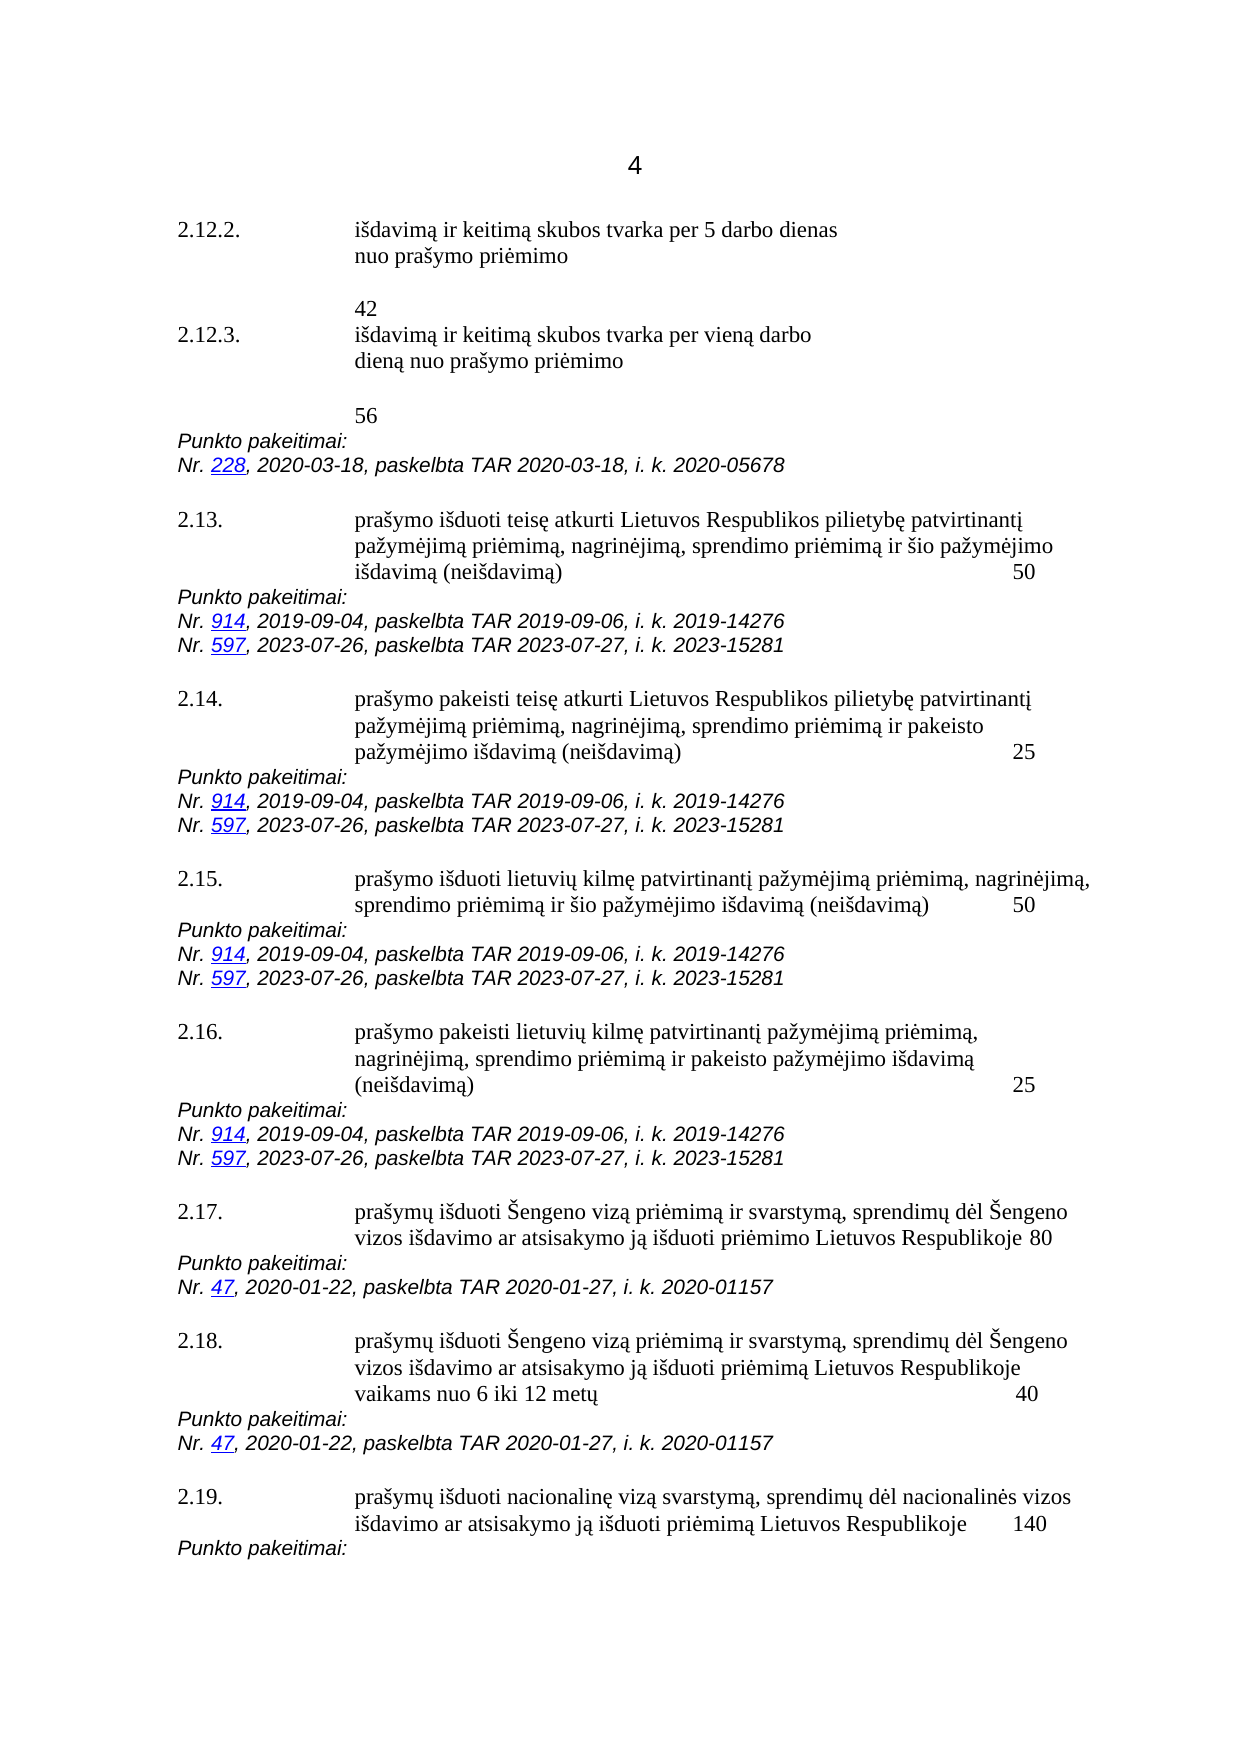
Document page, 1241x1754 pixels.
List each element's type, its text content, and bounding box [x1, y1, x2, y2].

text 2.12.3. išdavimą ir keitimą skubos tvarka per vieną darbo dieną nuo prašymo priėmimo 56 [177, 321, 856, 429]
text 2.17. prašymų išduoti Šengeno vizą priėmimą ir svarstymą, sprendimų dėl Šengeno vizos išdavimo ar atsisakymo ją išduoti priėmimo Lietuvos Respublikoje 80 [177, 1198, 1092, 1251]
text Punkto pakeitimai: [177, 1407, 1092, 1431]
text 2.12.2. išdavimą ir keitimą skubos tvarka per 5 darbo dienas nuo prašymo priėmimo 42 [177, 216, 856, 321]
text Nr. 597, 2023-07-26, paskelbta TAR 2023-07-27, i. k. 2023-15281 [177, 1145, 1092, 1169]
text 2.19. prašymų išduoti nacionalinę vizą svarstymą, sprendimų dėl nacionalinės vizos išdavimo ar atsisakymo ją išduoti priėmimą Lietuvos Respublikoje 140 [177, 1483, 1092, 1536]
text 2.15. prašymo išduoti lietuvių kilmę patvirtinantį pažymėjimą priėmimą, nagrinėjimą, sprendimo priėmimą ir šio pažymėjimo išdavimą (neišdavimą) 50 [177, 865, 1092, 918]
text Punkto pakeitimai: [177, 1097, 1092, 1121]
text Nr. 597, 2023-07-26, paskelbta TAR 2023-07-27, i. k. 2023-15281 [177, 966, 1092, 990]
text Punkto pakeitimai: [177, 1536, 1092, 1560]
text 2.14. prašymo pakeisti teisę atkurti Lietuvos Respublikos pilietybę patvirtinantį pažymėjimą priėmimą, nagrinėjimą, sprendimo priėmimą ir pakeisto pažymėjimo išdavimą (neišdavimą) 25 [177, 685, 1092, 764]
text Punkto pakeitimai: [177, 1251, 1092, 1275]
text Punkto pakeitimai: [177, 918, 1092, 942]
text Punkto pakeitimai: [177, 764, 1092, 788]
text Nr. 47, 2020-01-22, paskelbta TAR 2020-01-27, i. k. 2020-01157 [177, 1431, 1092, 1454]
text 2.18. prašymų išduoti Šengeno vizą priėmimą ir svarstymą, sprendimų dėl Šengeno vizos išdavimo ar atsisakymo ją išduoti priėmimą Lietuvos Respublikoje vaikams nuo 6 iki 12 metų 40 [177, 1327, 1092, 1407]
text Nr. 914, 2019-09-04, paskelbta TAR 2019-09-06, i. k. 2019-14276 [177, 609, 1092, 633]
text Punkto pakeitimai: [177, 585, 1092, 609]
text Nr. 914, 2019-09-04, paskelbta TAR 2019-09-06, i. k. 2019-14276 [177, 1121, 1092, 1145]
text Nr. 914, 2019-09-04, paskelbta TAR 2019-09-06, i. k. 2019-14276 [177, 788, 1092, 812]
text Nr. 914, 2019-09-04, paskelbta TAR 2019-09-06, i. k. 2019-14276 [177, 942, 1092, 966]
text Nr. 47, 2020-01-22, paskelbta TAR 2020-01-27, i. k. 2020-01157 [177, 1275, 1092, 1299]
text Punkto pakeitimai: [177, 429, 1092, 453]
text 2.13. prašymo išduoti teisę atkurti Lietuvos Respublikos pilietybę patvirtinantį pažymėjimą priėmimą, nagrinėjimą, sprendimo priėmimą ir šio pažymėjimo išdavimą (neišdavimą) 50 [177, 506, 1092, 585]
text 2.16. prašymo pakeisti lietuvių kilmę patvirtinantį pažymėjimą priėmimą, nagrinėjimą, sprendimo priėmimą ir pakeisto pažymėjimo išdavimą (neišdavimą) 25 [177, 1018, 1092, 1097]
text Nr. 597, 2023-07-26, paskelbta TAR 2023-07-27, i. k. 2023-15281 [177, 633, 1092, 657]
text Nr. 228, 2020-03-18, paskelbta TAR 2020-03-18, i. k. 2020-05678 [177, 453, 1092, 477]
text Nr. 597, 2023-07-26, paskelbta TAR 2023-07-27, i. k. 2023-15281 [177, 812, 1092, 836]
